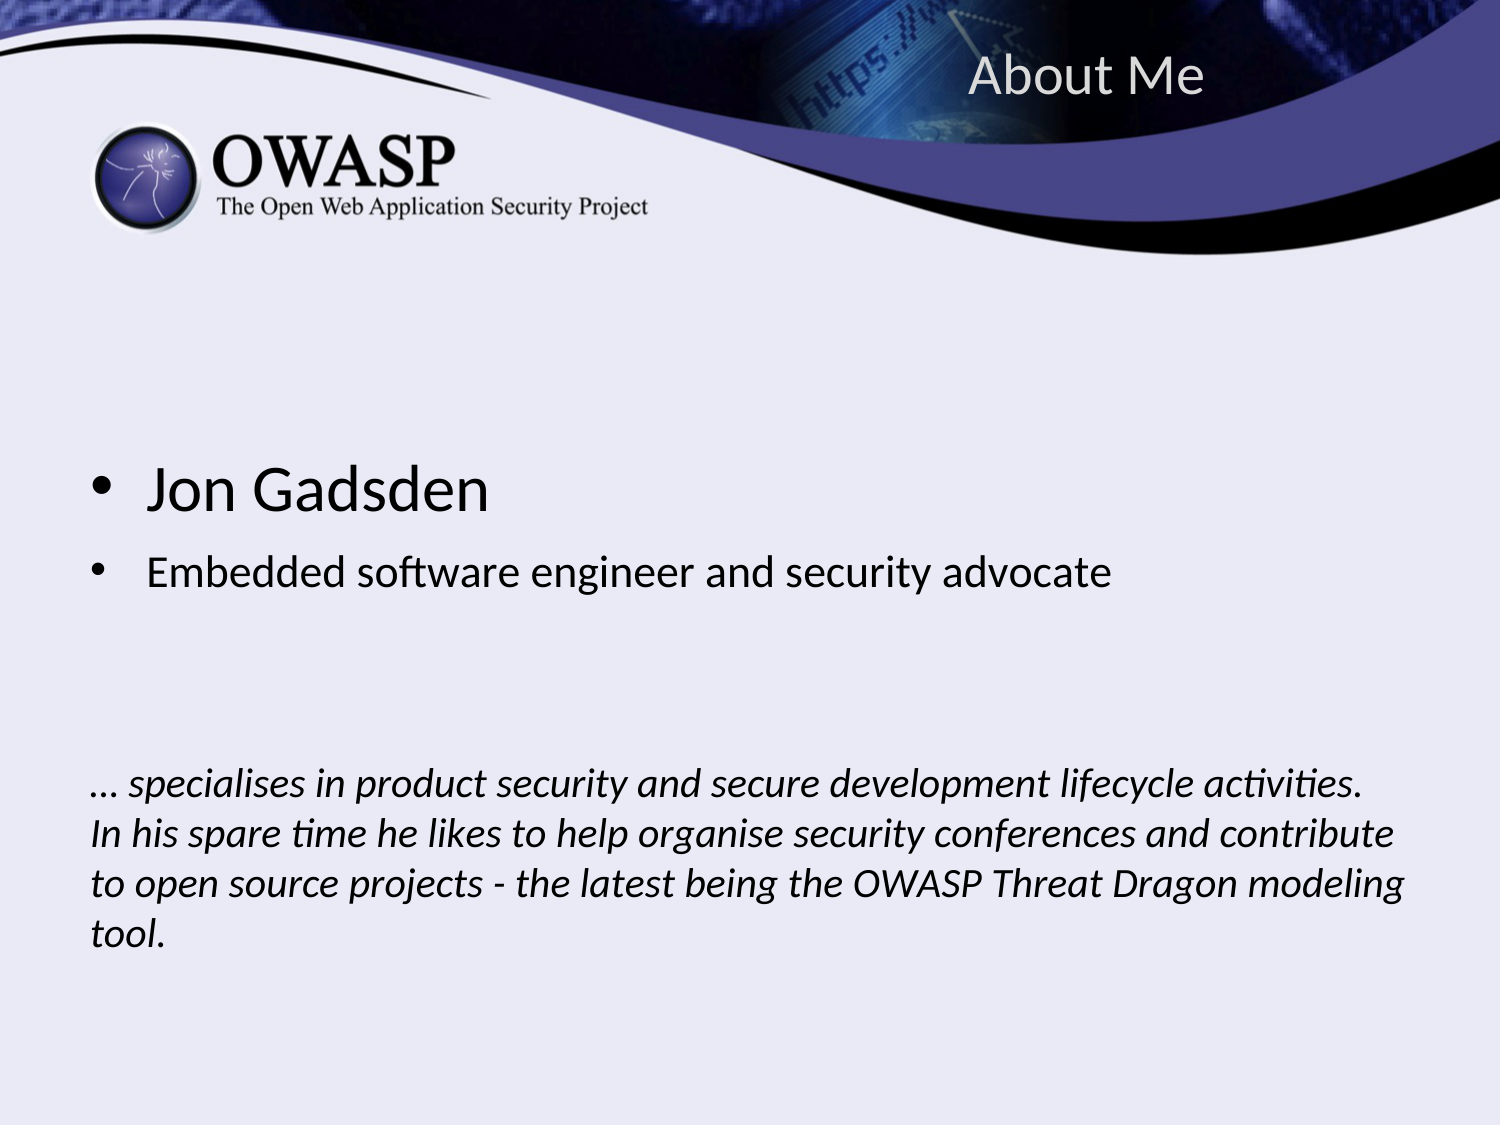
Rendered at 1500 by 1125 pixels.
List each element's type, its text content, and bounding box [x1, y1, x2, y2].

picture [0, 0, 1500, 1125]
title About Me [699, 12, 1476, 130]
list Jon Gadsden Embedded software engineer and security advocate … specialises in product security and secure development lifecycle activities. In his spare time he likes to help organise security conferences and contribute to open source projects - the latest being the OWASP Threat Dragon modeling tool. [75, 437, 1426, 1006]
